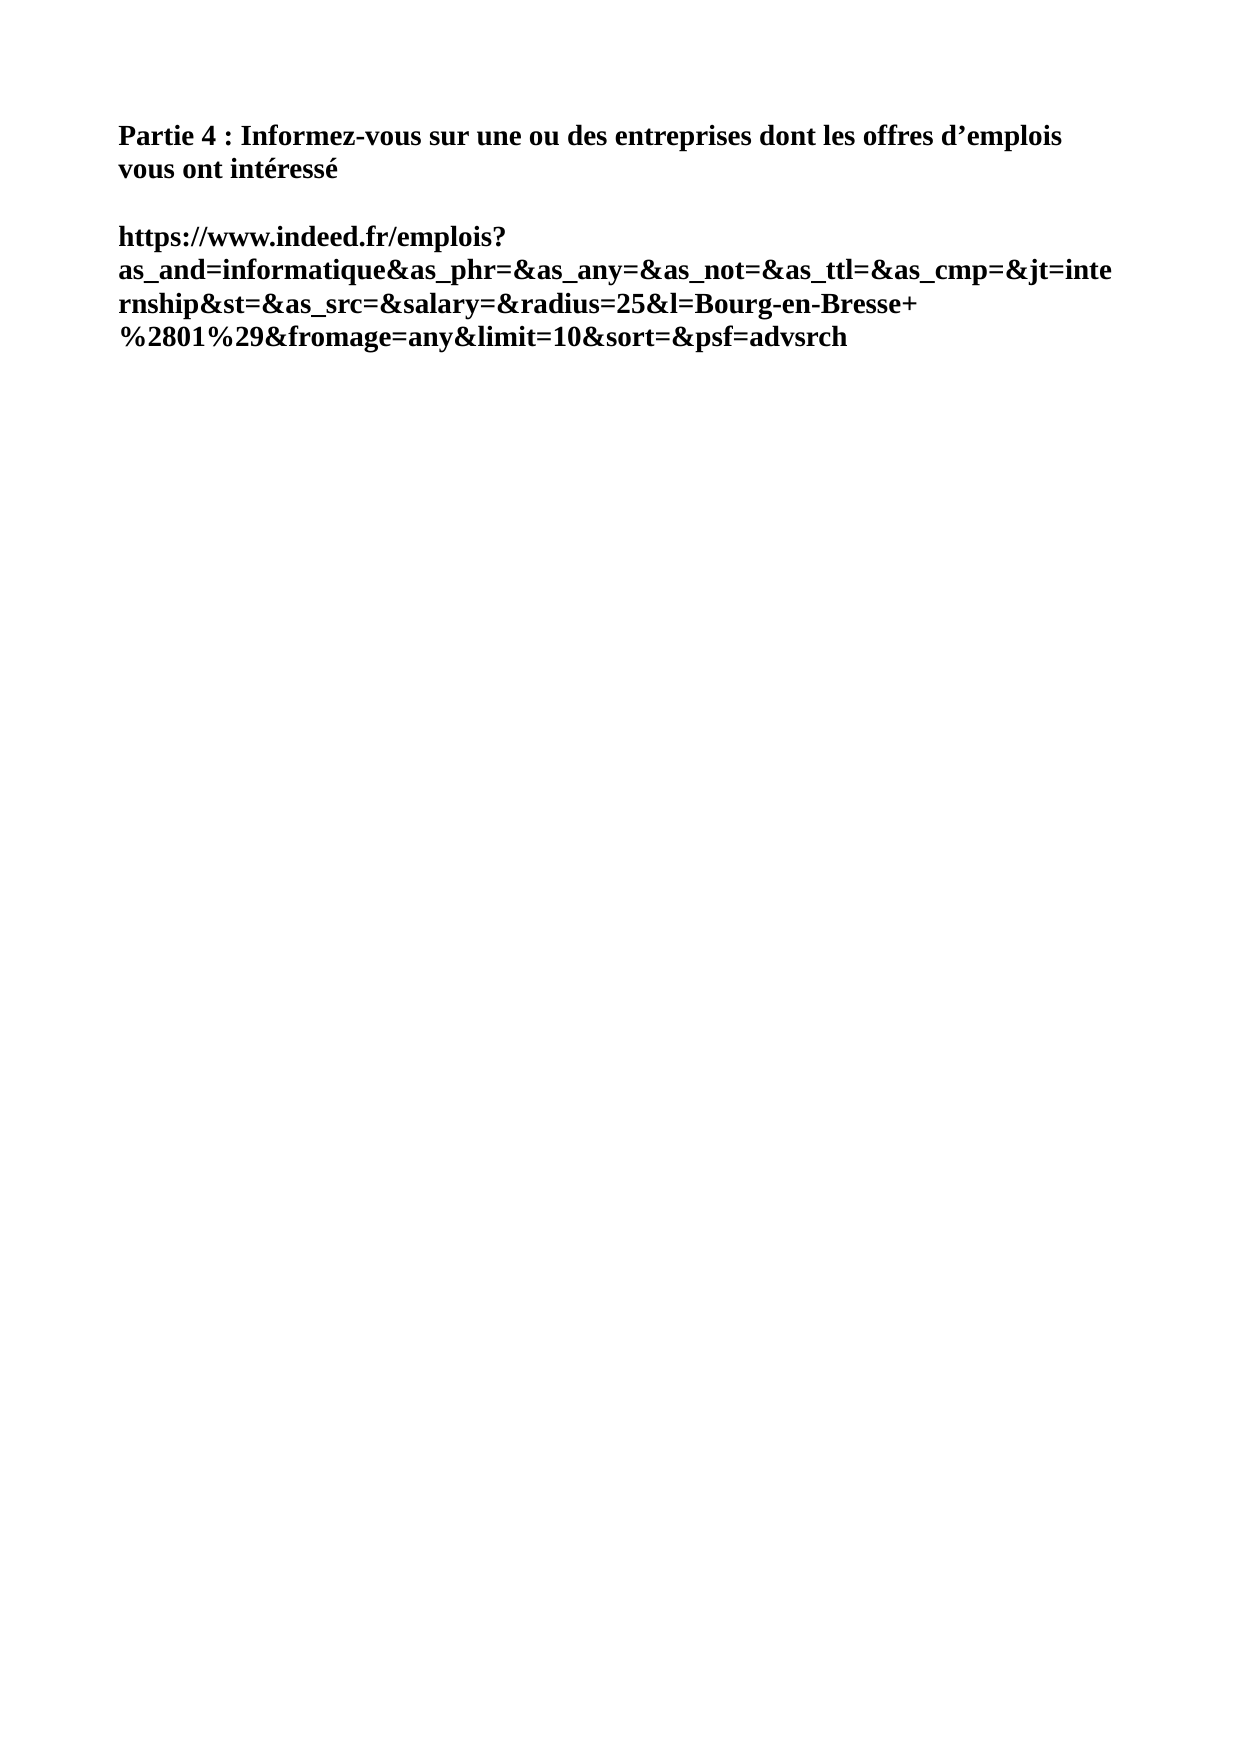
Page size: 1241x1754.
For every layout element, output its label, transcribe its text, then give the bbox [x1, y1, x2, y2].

text https://www.indeed.fr/emplois?as_and=informatique&as_phr=&as_any=&as_not=&as_ttl=&as_cmp=&jt=internship&st=&as_src=&salary=&radius=25&l=Bourg-en-Bresse+%2801%29&fromage=any&limit=10&sort=&psf=advsrch [118, 219, 1122, 353]
text Partie 4 : Informez-vous sur une ou des entreprises dont les offres d’emplois vous ont intéressé [118, 118, 1122, 185]
